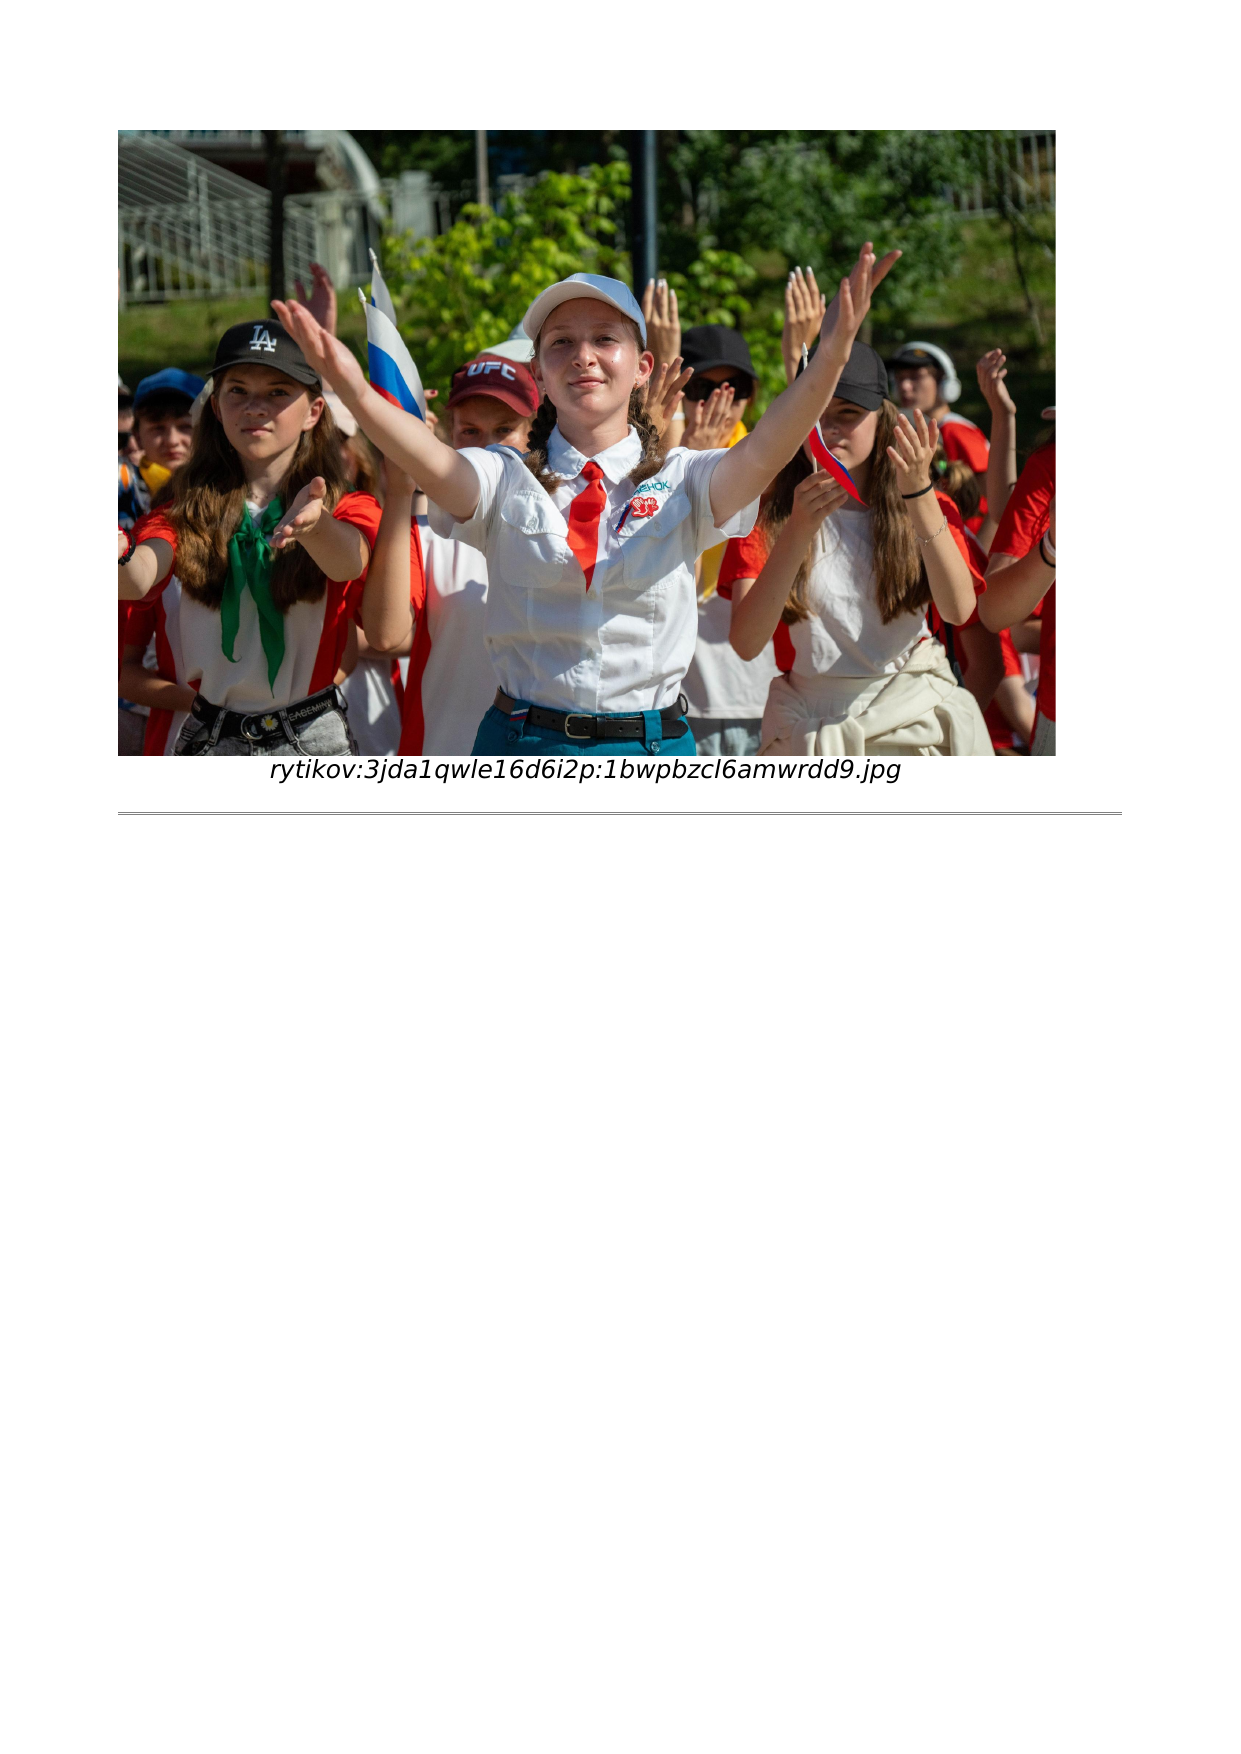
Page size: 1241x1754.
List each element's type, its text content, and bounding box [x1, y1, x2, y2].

text rytikov:3jda1qwle16d6i2p:1bwpbzcl6amwrdd9.jpg [118, 756, 1056, 785]
picture [118, 130, 1056, 756]
picture [647, 742, 660, 756]
